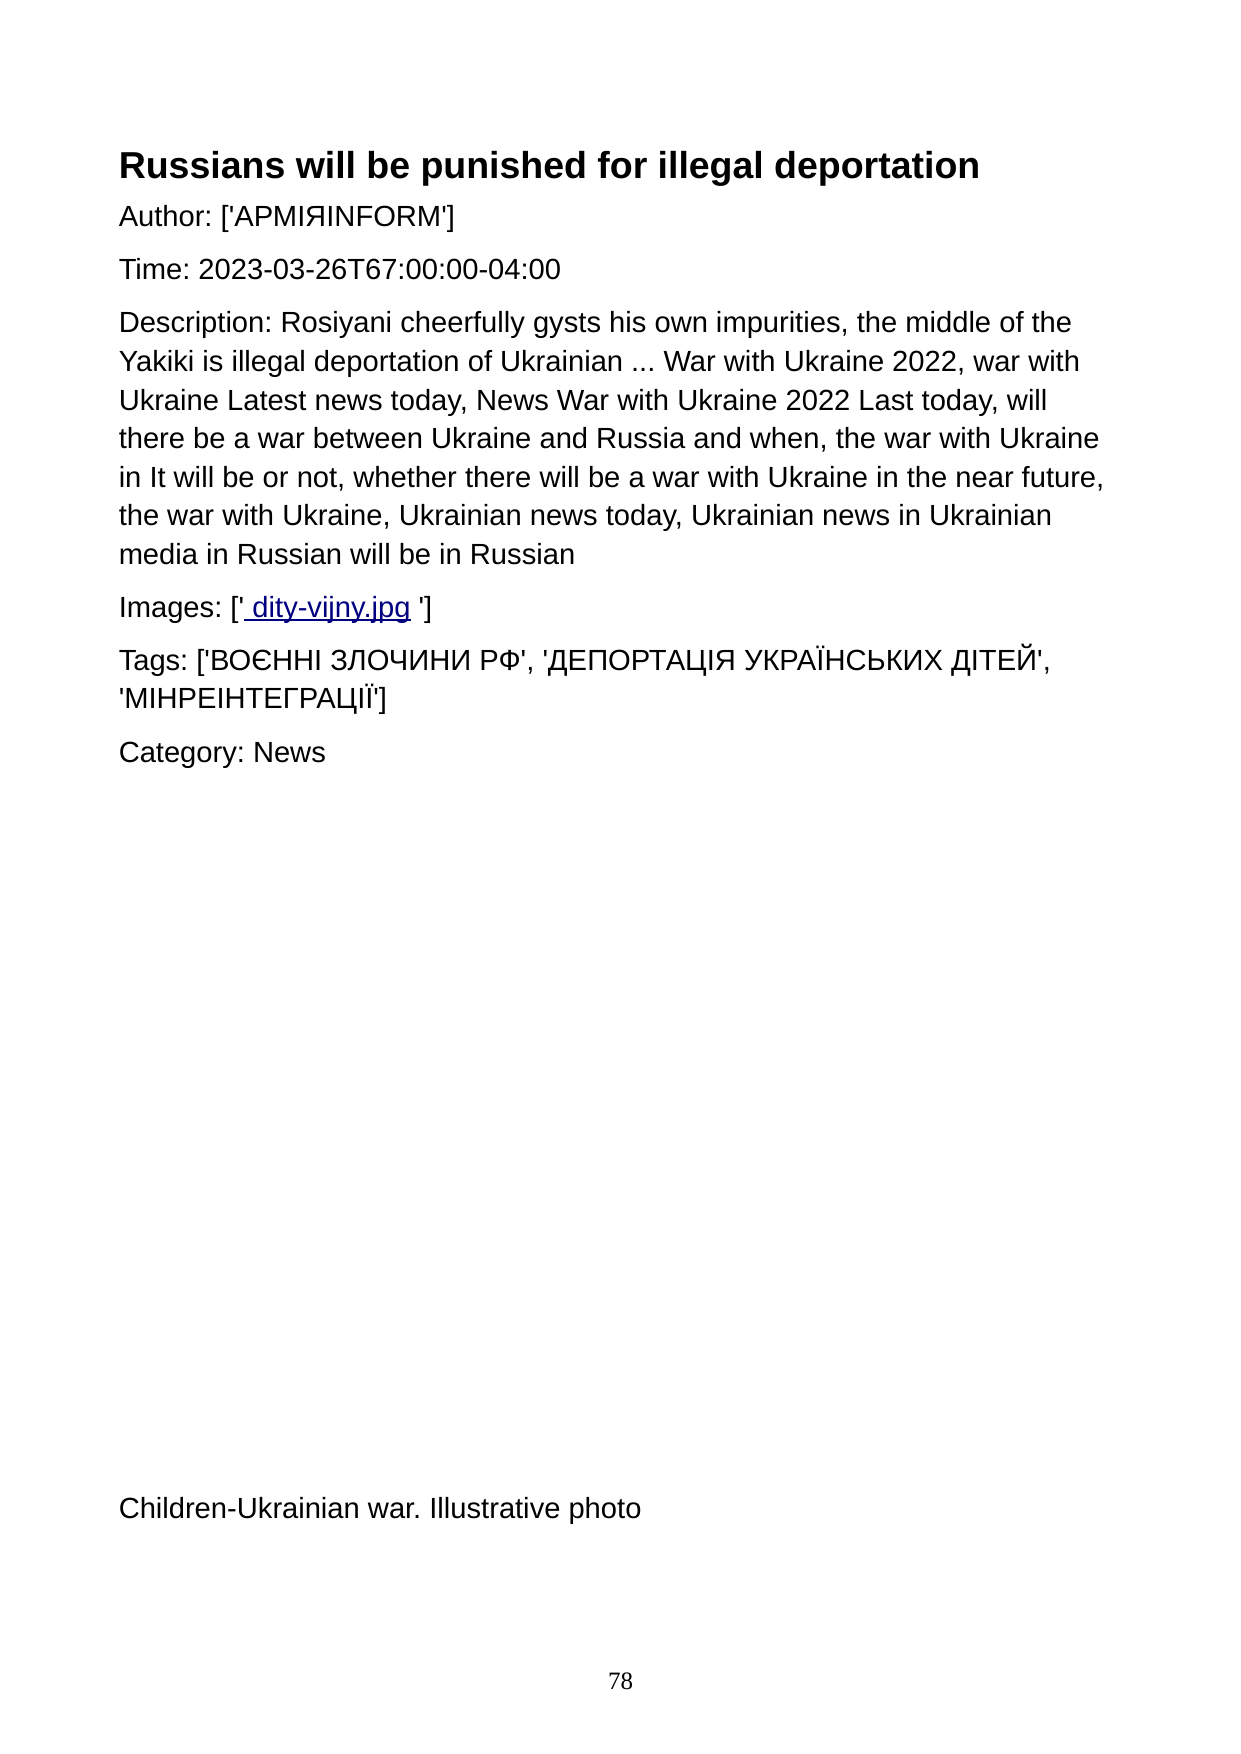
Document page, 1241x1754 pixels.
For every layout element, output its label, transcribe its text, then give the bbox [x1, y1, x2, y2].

text Author: ['АРМІЯINFORM'] [118, 199, 1122, 233]
subtitle Russians will be punished for illegal deportation [118, 143, 1122, 187]
text Time: 2023-03-26T67:00:00-04:00 [118, 252, 1122, 286]
text Tags: ['ВОЄННІ ЗЛОЧИНИ РФ', 'ДЕПОРТАЦІЯ УКРАЇНСЬКИХ ДІТЕЙ', 'МІНРЕІНТЕГРАЦІЇ'] [118, 643, 1122, 715]
text Images: [' dity-vijny.jpg '] [118, 590, 1122, 623]
text Description: Rosiyani cheerfully gysts his own impurities, the middle of the Yakiki is illegal deportation of Ukrainian ... War with Ukraine 2022, war with Ukraine Latest news today, News War with Ukraine 2022 Last today, will there be a war between Ukraine and Russia and when, the war with Ukraine in It will be or not, whether there will be a war with Ukraine in the near future, the war with Ukraine, Ukrainian news today, Ukrainian news in Ukrainian media in Russian will be in Russian [118, 305, 1122, 570]
text Category: News [118, 734, 1122, 768]
text Children-Ukrainian war. Illustrative photo [118, 788, 1122, 1525]
